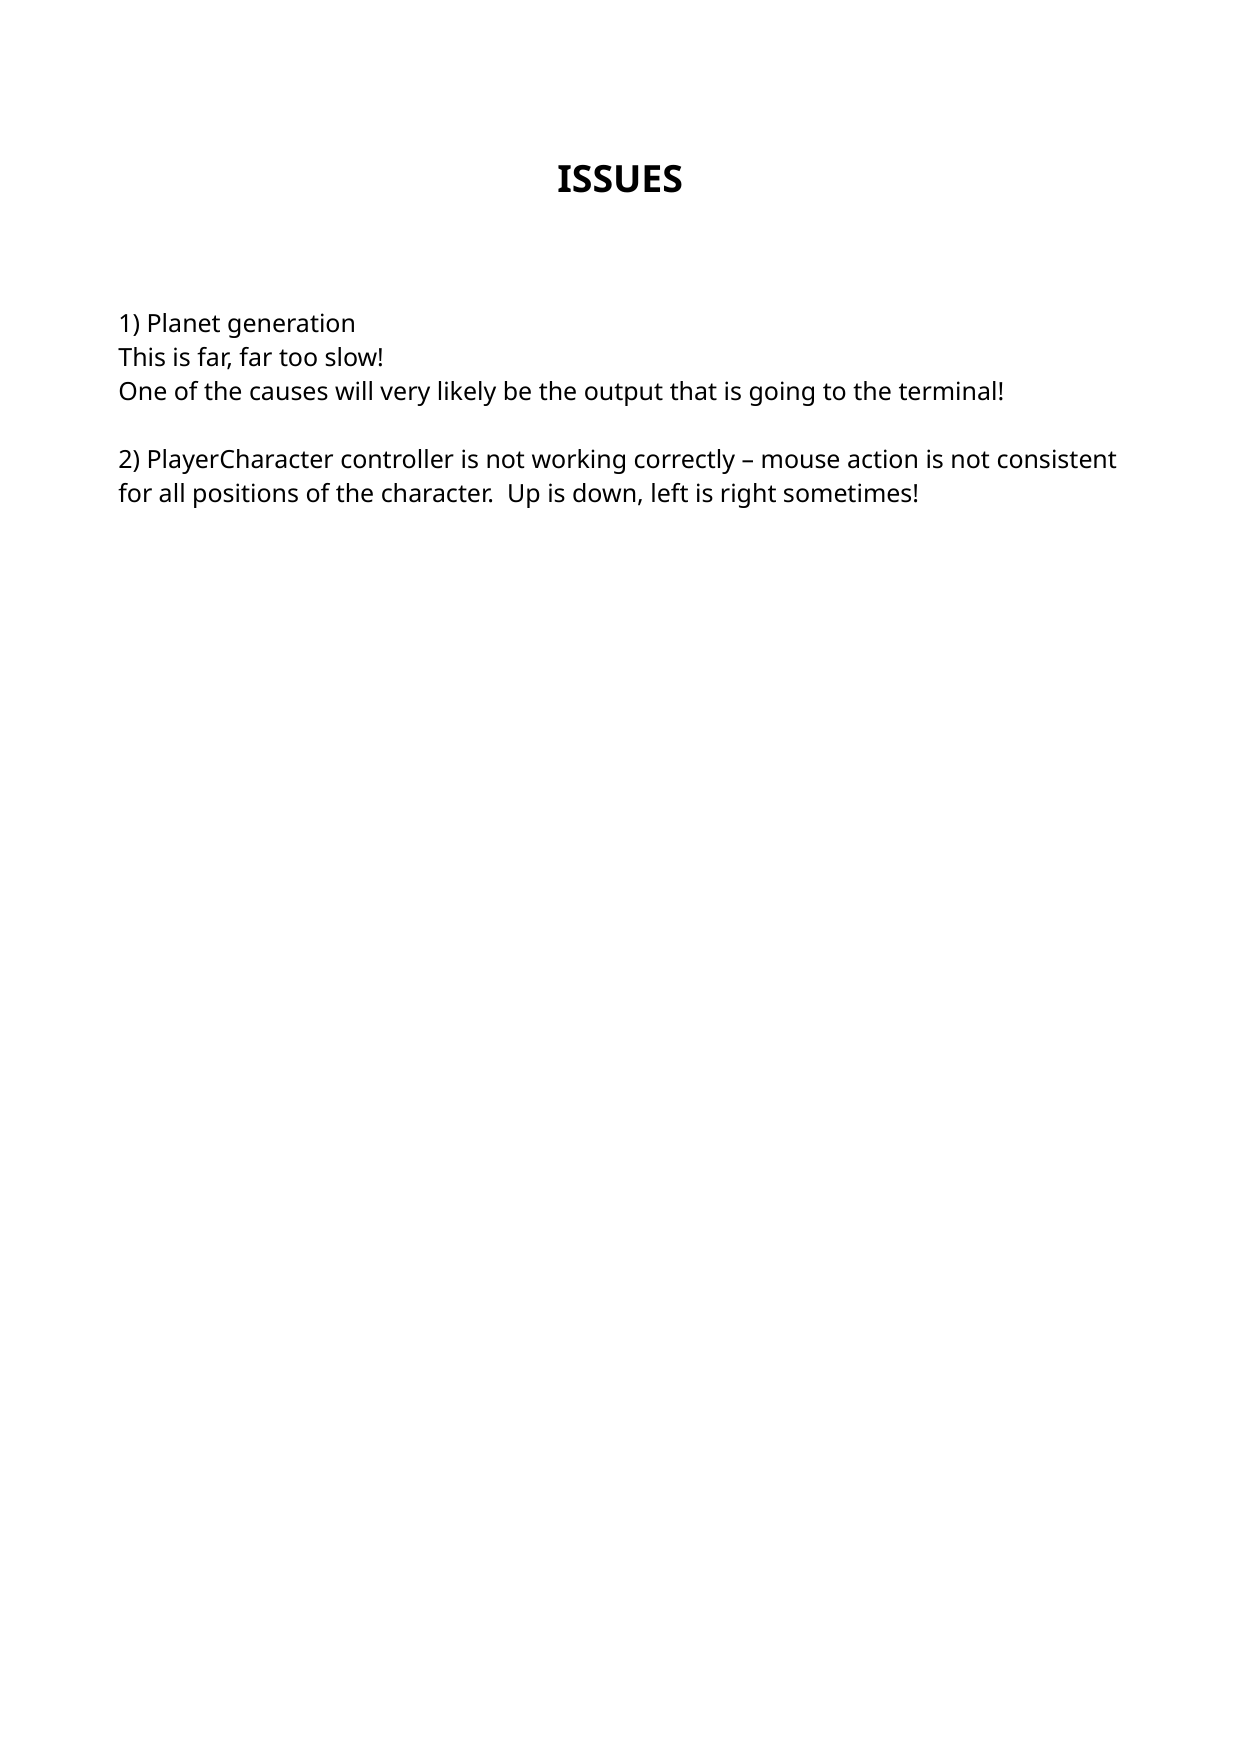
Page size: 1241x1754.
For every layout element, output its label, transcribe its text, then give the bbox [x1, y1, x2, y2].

text One of the causes will very likely be the output that is going to the terminal! [118, 373, 1122, 408]
text This is far, far too slow! [118, 339, 1122, 373]
text ISSUES [118, 152, 1122, 203]
text 1) Planet generation [118, 305, 1122, 339]
text 2) PlayerCharacter controller is not working correctly – mouse action is not consistent for all positions of the character. Up is down, left is right sometimes! [118, 442, 1122, 510]
